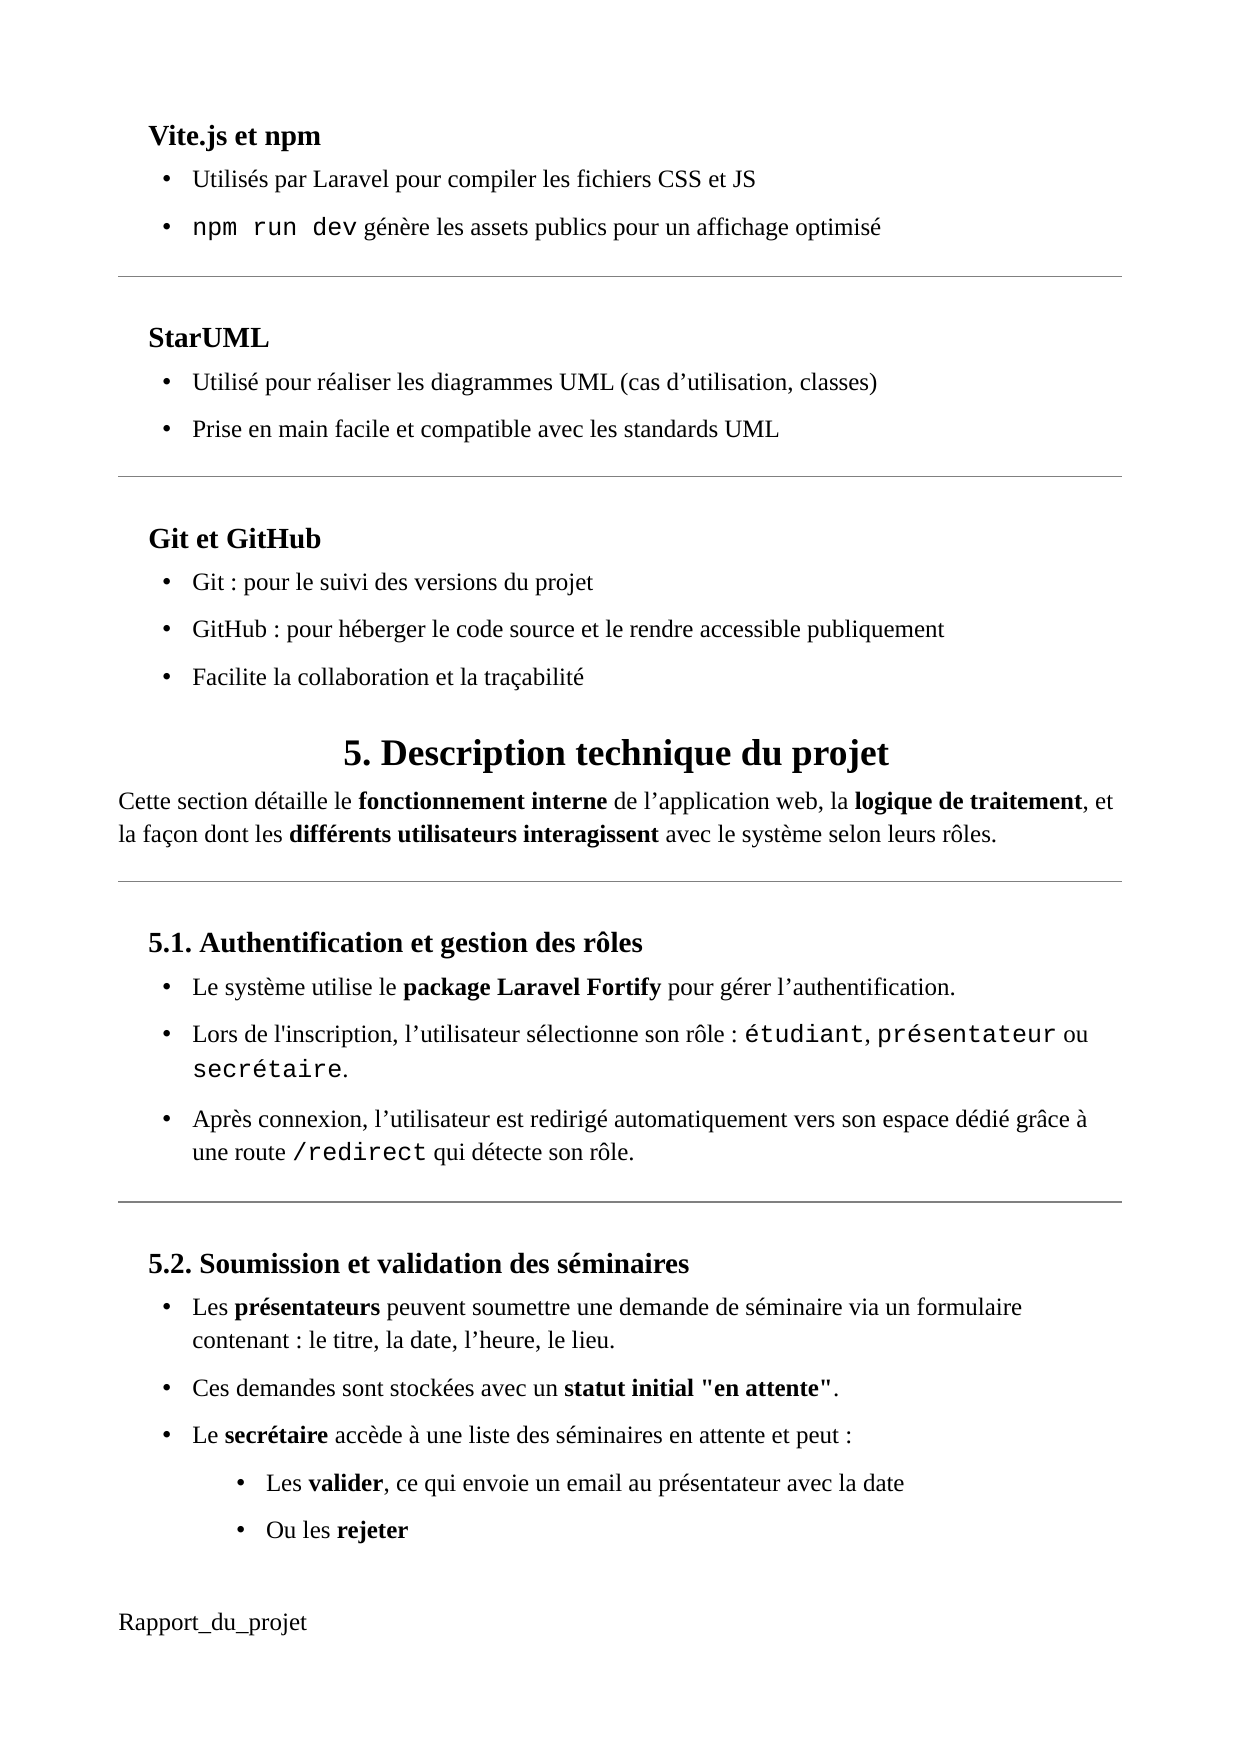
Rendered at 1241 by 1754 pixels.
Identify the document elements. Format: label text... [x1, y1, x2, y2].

subtitle 5. Description technique du projet [118, 730, 1122, 773]
list Facilite la collaboration et la traçabilité [162, 662, 1122, 691]
subtitle 🔹 Git et GitHub [118, 521, 1122, 554]
list Le secrétaire accède à une liste des séminaires en attente et peut : [162, 1420, 1122, 1449]
list Le système utilise le package Laravel Fortify pour gérer l’authentification. [162, 972, 1122, 1000]
list GitHub : pour héberger le code source et le rendre accessible publiquement [162, 614, 1122, 643]
list Lors de l'inscription, l’utilisateur sélectionne son rôle : étudiant, présentateur ou secrétaire. [162, 1019, 1122, 1085]
list Ces demandes sont stockées avec un statut initial "en attente". [162, 1373, 1122, 1402]
list Les présentateurs peuvent soumettre une demande de séminaire via un formulaire contenant : le titre, la date, l’heure, le lieu. [162, 1292, 1122, 1354]
list Git : pour le suivi des versions du projet [162, 567, 1122, 596]
list npm run dev génère les assets publics pour un affichage optimisé [162, 212, 1122, 243]
subtitle 🔹 StarUML [118, 321, 1122, 354]
list Ou les rejeter [236, 1516, 1122, 1544]
subtitle 🔹 5.2. Soumission et validation des séminaires [118, 1246, 1122, 1280]
list Prise en main facile et compatible avec les standards UML [162, 414, 1122, 443]
subtitle 🔹 5.1. Authentification et gestion des rôles [118, 926, 1122, 959]
text Cette section détaille le fonctionnement interne de l’application web, la logique de traitement, et la façon dont les différents utilisateurs interagissent avec le système selon leurs rôles. [118, 786, 1122, 848]
list Après connexion, l’utilisateur est redirigé automatiquement vers son espace dédié grâce à une route /redirect qui détecte son rôle. [162, 1104, 1122, 1168]
subtitle 🔹 Vite.js et npm [118, 118, 1122, 152]
list Les valider, ce qui envoie un email au présentateur avec la date [236, 1468, 1122, 1497]
list Utilisés par Laravel pour compiler les fichiers CSS et JS [162, 164, 1122, 193]
list Utilisé pour réaliser les diagrammes UML (cas d’utilisation, classes) [162, 367, 1122, 395]
